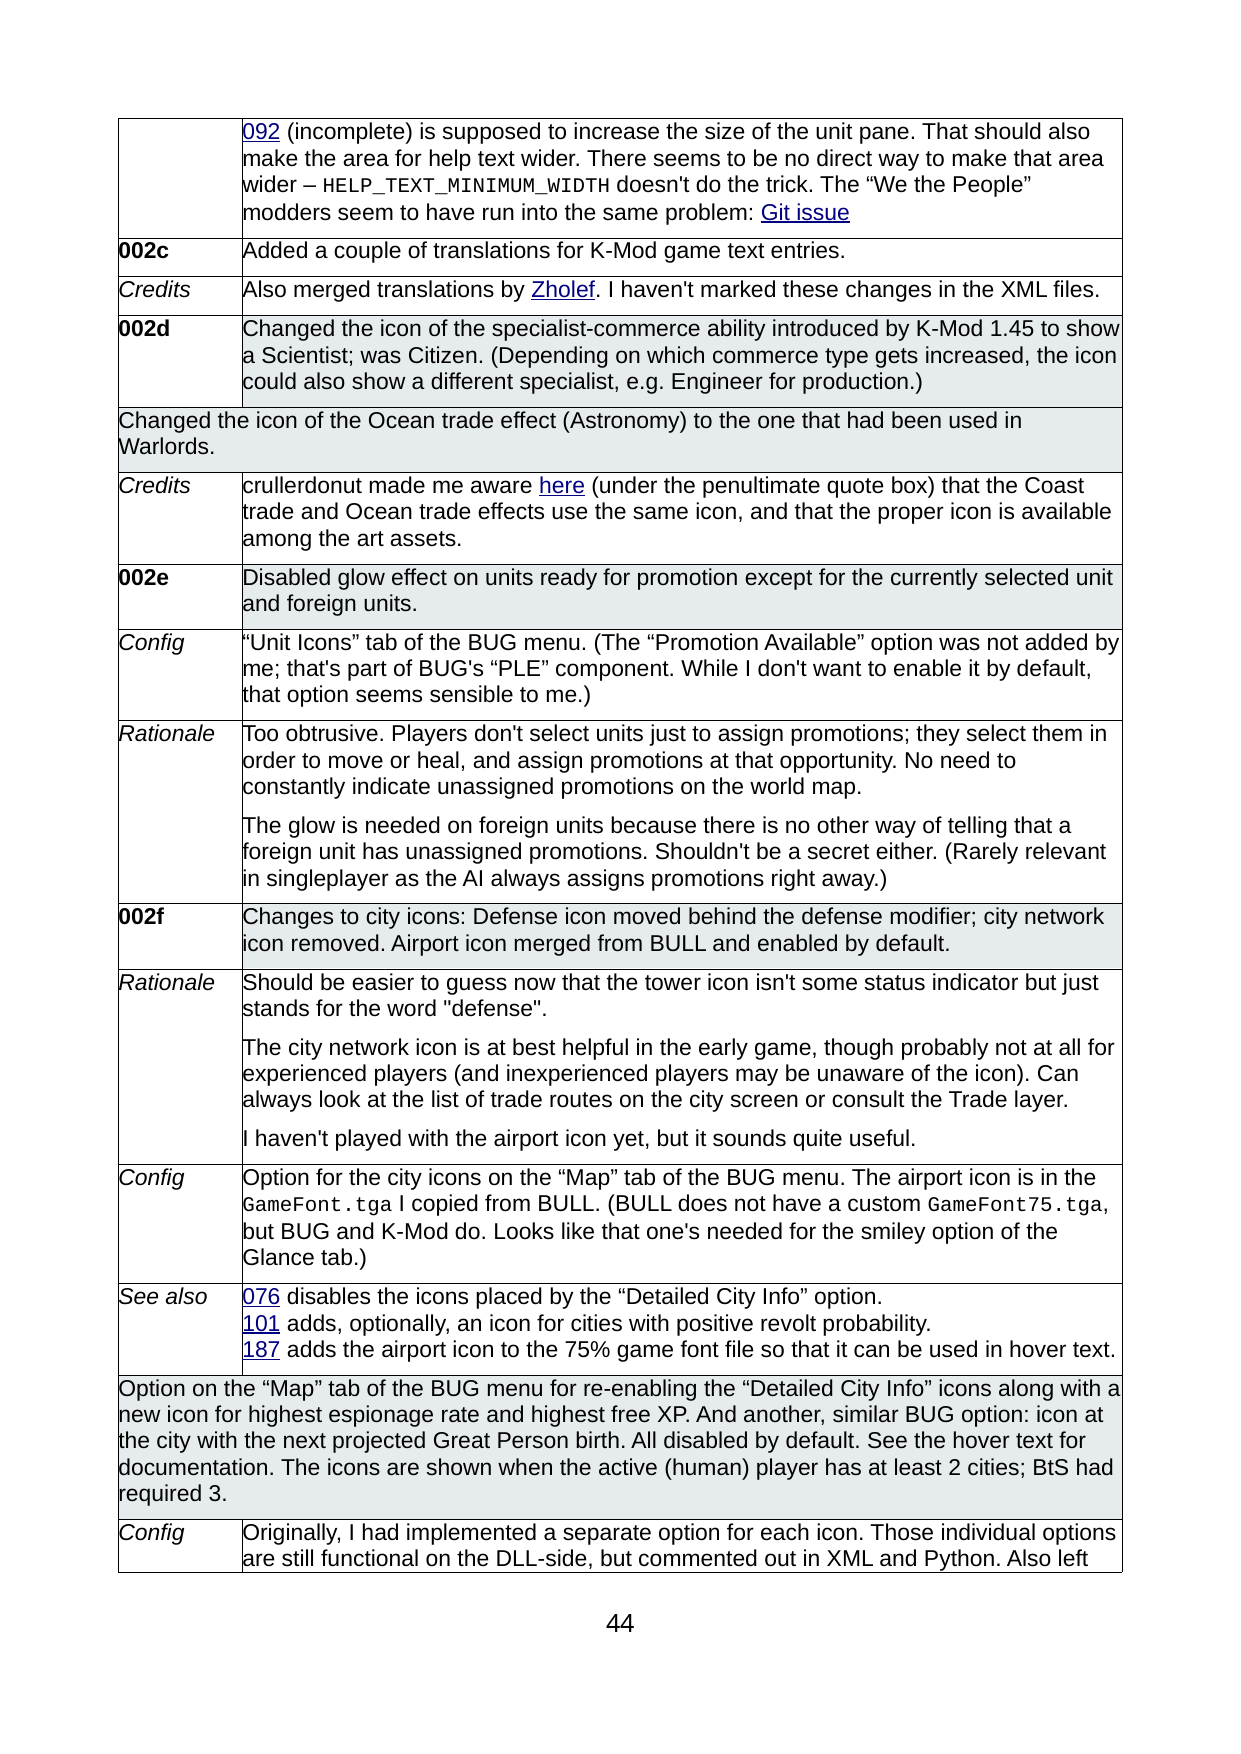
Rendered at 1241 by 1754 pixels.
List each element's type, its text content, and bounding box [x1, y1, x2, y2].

table_cell Rationale [119, 721, 242, 903]
table_cell Originally, I had implemented a separate option for each icon. Those individual options are still functional on the DLL-side, but commented out in XML and Python. Also left [243, 1520, 1122, 1572]
table_cell 002f [119, 904, 242, 968]
table_cell Credits [119, 277, 242, 315]
table_cell Option on the “Map” tab of the BUG menu for re-enabling the “Detailed City Info” icons along with a new icon for highest espionage rate and highest free XP. And another, similar BUG option: icon at the city with the next projected Great Person birth. All disabled by default. See the hover text for documentation. The icons are shown when the active (human) player has at least 2 cities; BtS had required 3. [119, 1376, 1122, 1519]
table_cell Rationale [119, 970, 242, 1164]
table_cell 002d [119, 316, 242, 407]
table_cell Config [119, 1165, 242, 1283]
table_cell Disabled glow effect on units ready for promotion except for the currently selected unit and foreign units. [243, 565, 1122, 629]
table_cell Changed the icon of the Ocean trade effect (Astronomy) to the one that had been used in Warlords. [119, 408, 1122, 472]
table_cell Option for the city icons on the “Map” tab of the BUG menu. The airport icon is in the GameFont.tga I copied from BULL. (BULL does not have a custom GameFont75.tga, but BUG and K‑Mod do. Looks like that one's needed for the smiley option of the Glance tab.) [243, 1165, 1122, 1283]
table_cell 076 disables the icons placed by the “Detailed City Info” option. 101 adds, optionally, an icon for cities with positive revolt probability. 187 adds the airport icon to the 75% game font file so that it can be used in hover text. [243, 1284, 1122, 1375]
table_cell 002e [119, 565, 242, 629]
table_cell Too obtrusive. Players don't select units just to assign promotions; they select them in order to move or heal, and assign promotions at that opportunity. No need to constantly indicate unassigned promotions on the world map. The glow is needed on foreign units because there is no other way of telling that a foreign unit has unassigned promotions. Shouldn't be a secret either. (Rarely relevant in singleplayer as the AI always assigns promotions right away.) [243, 721, 1122, 903]
table_cell 002c [119, 239, 242, 276]
table_cell Should be easier to guess now that the tower icon isn't some status indicator but just stands for the word "defense". The city network icon is at best helpful in the early game, though probably not at all for experienced players (and inexperienced players may be unaware of the icon). Can always look at the list of trade routes on the city screen or consult the Trade layer. I haven't played with the airport icon yet, but it sounds quite useful. [243, 970, 1122, 1164]
table_cell See also [119, 1284, 242, 1375]
table_cell Changes to city icons: Defense icon moved behind the defense modifier; city network icon removed. Airport icon merged from BULL and enabled by default. [243, 904, 1122, 968]
table_cell crullerdonut made me aware here (under the penultimate quote box) that the Coast trade and Ocean trade effects use the same icon, and that the proper icon is available among the art assets. [243, 473, 1122, 563]
table_cell [119, 119, 242, 237]
table_cell Credits [119, 473, 242, 563]
table_cell Also merged translations by Zholef. I haven't marked these changes in the XML files. [243, 277, 1122, 315]
table_cell 092 (incomplete) is supposed to increase the size of the unit pane. That should also make the area for help text wider. There seems to be no direct way to make that area wider – HELP_TEXT_MINIMUM_WIDTH doesn't do the trick. The “We the People” modders seem to have run into the same problem: Git issue [243, 119, 1122, 237]
table_cell Config [119, 630, 242, 720]
table_cell Config [119, 1520, 242, 1572]
table_cell Changed the icon of the specialist-commerce ability introduced by K-Mod 1.45 to show a Scientist; was Citizen. (Depending on which commerce type gets increased, the icon could also show a different specialist, e.g. Engineer for production.) [243, 316, 1122, 407]
table_cell Added a couple of translations for K-Mod game text entries. [243, 239, 1122, 276]
table_cell “Unit Icons” tab of the BUG menu. (The “Promotion Available” option was not added by me; that's part of BUG's “PLE” component. While I don't want to enable it by default, that option seems sensible to me.) [243, 630, 1122, 720]
